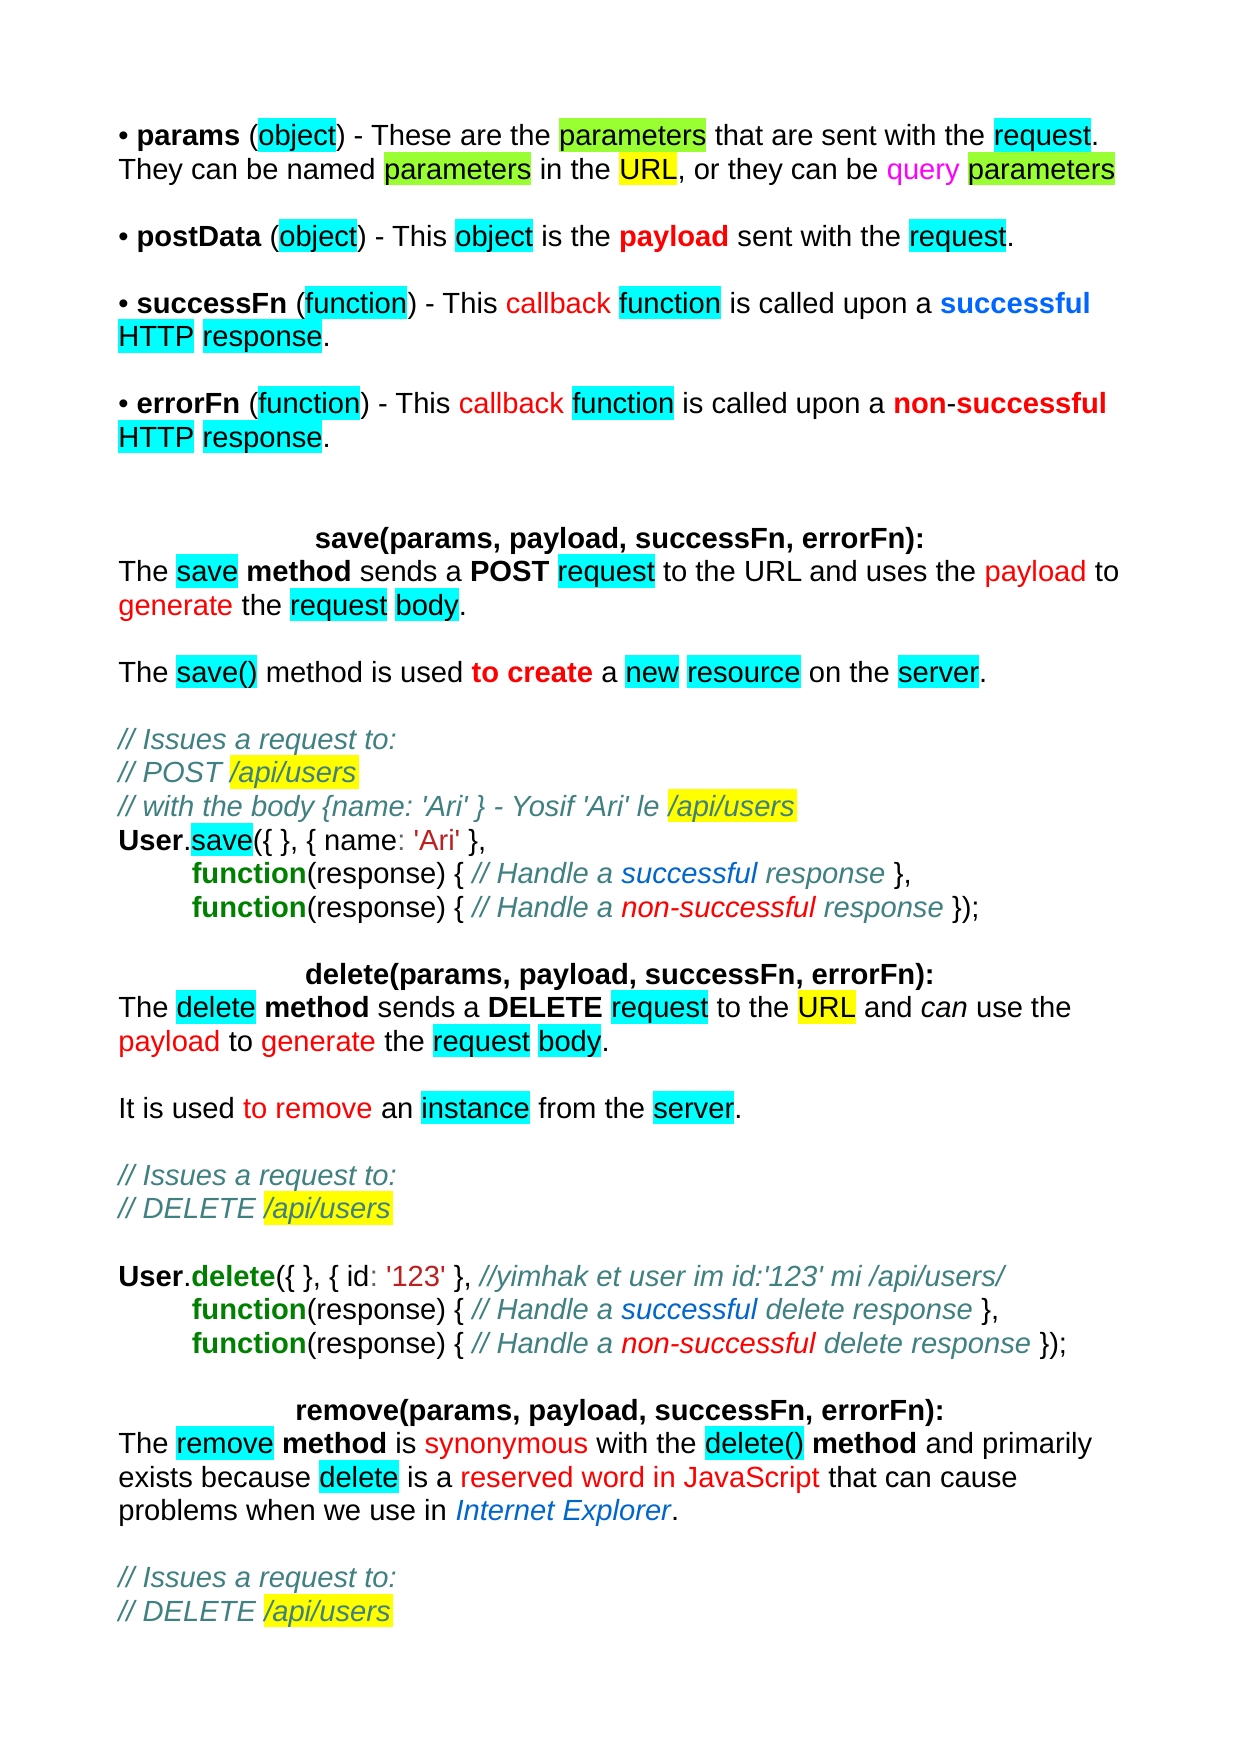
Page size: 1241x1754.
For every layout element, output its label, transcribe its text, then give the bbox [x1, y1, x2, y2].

text The remove method is synonymous with the delete() method and primarily exists because delete is a reserved word in JavaScript that can cause problems when we use in Internet Explorer. [118, 1426, 1122, 1527]
text function(response) { // Handle a successful delete response }, function(response) { // Handle a non-successful delete response }); [118, 1292, 1122, 1359]
text User.delete({ }, { id: '123' }, //yimhak et user im id:'123' mi /api/users/ [118, 1258, 1122, 1292]
text • errorFn (function) - This callback function is called upon a non-successful HTTP response. [118, 386, 1122, 453]
text // with the body {name: 'Ari' } - Yosif 'Ari' le /api/users [118, 789, 1122, 822]
text • postData (object) - This object is the payload sent with the request. [118, 219, 1122, 252]
text delete(params, payload, successFn, errorFn): [118, 957, 1122, 990]
text User.save({ }, { name: 'Ari' }, [118, 822, 1122, 856]
text // DELETE /api/users [118, 1191, 1122, 1225]
text function(response) { // Handle a successful response }, function(response) { // Handle a non-successful response }); [118, 856, 1122, 923]
text The save() method is used to create a new resource on the server. [118, 655, 1122, 688]
text // Issues a request to: [118, 1158, 1122, 1191]
text // POST /api/users [118, 755, 1122, 789]
text save(params, payload, successFn, errorFn): [118, 521, 1122, 554]
text It is used to remove an instance from the server. [118, 1091, 1122, 1124]
text The delete method sends a DELETE request to the URL and can use the payload to generate the request body. [118, 990, 1122, 1057]
text // Issues a request to: [118, 1560, 1122, 1594]
text • successFn (function) - This callback function is called upon a successful HTTP response. [118, 286, 1122, 353]
text // DELETE /api/users [118, 1594, 1122, 1627]
text The save method sends a POST request to the URL and uses the payload to generate the request body. [118, 554, 1122, 621]
text // Issues a request to: [118, 722, 1122, 755]
text remove(params, payload, successFn, errorFn): [118, 1393, 1122, 1426]
text • params (object) - These are the parameters that are sent with the request. They can be named parameters in the URL, or they can be query parameters [118, 118, 1122, 185]
